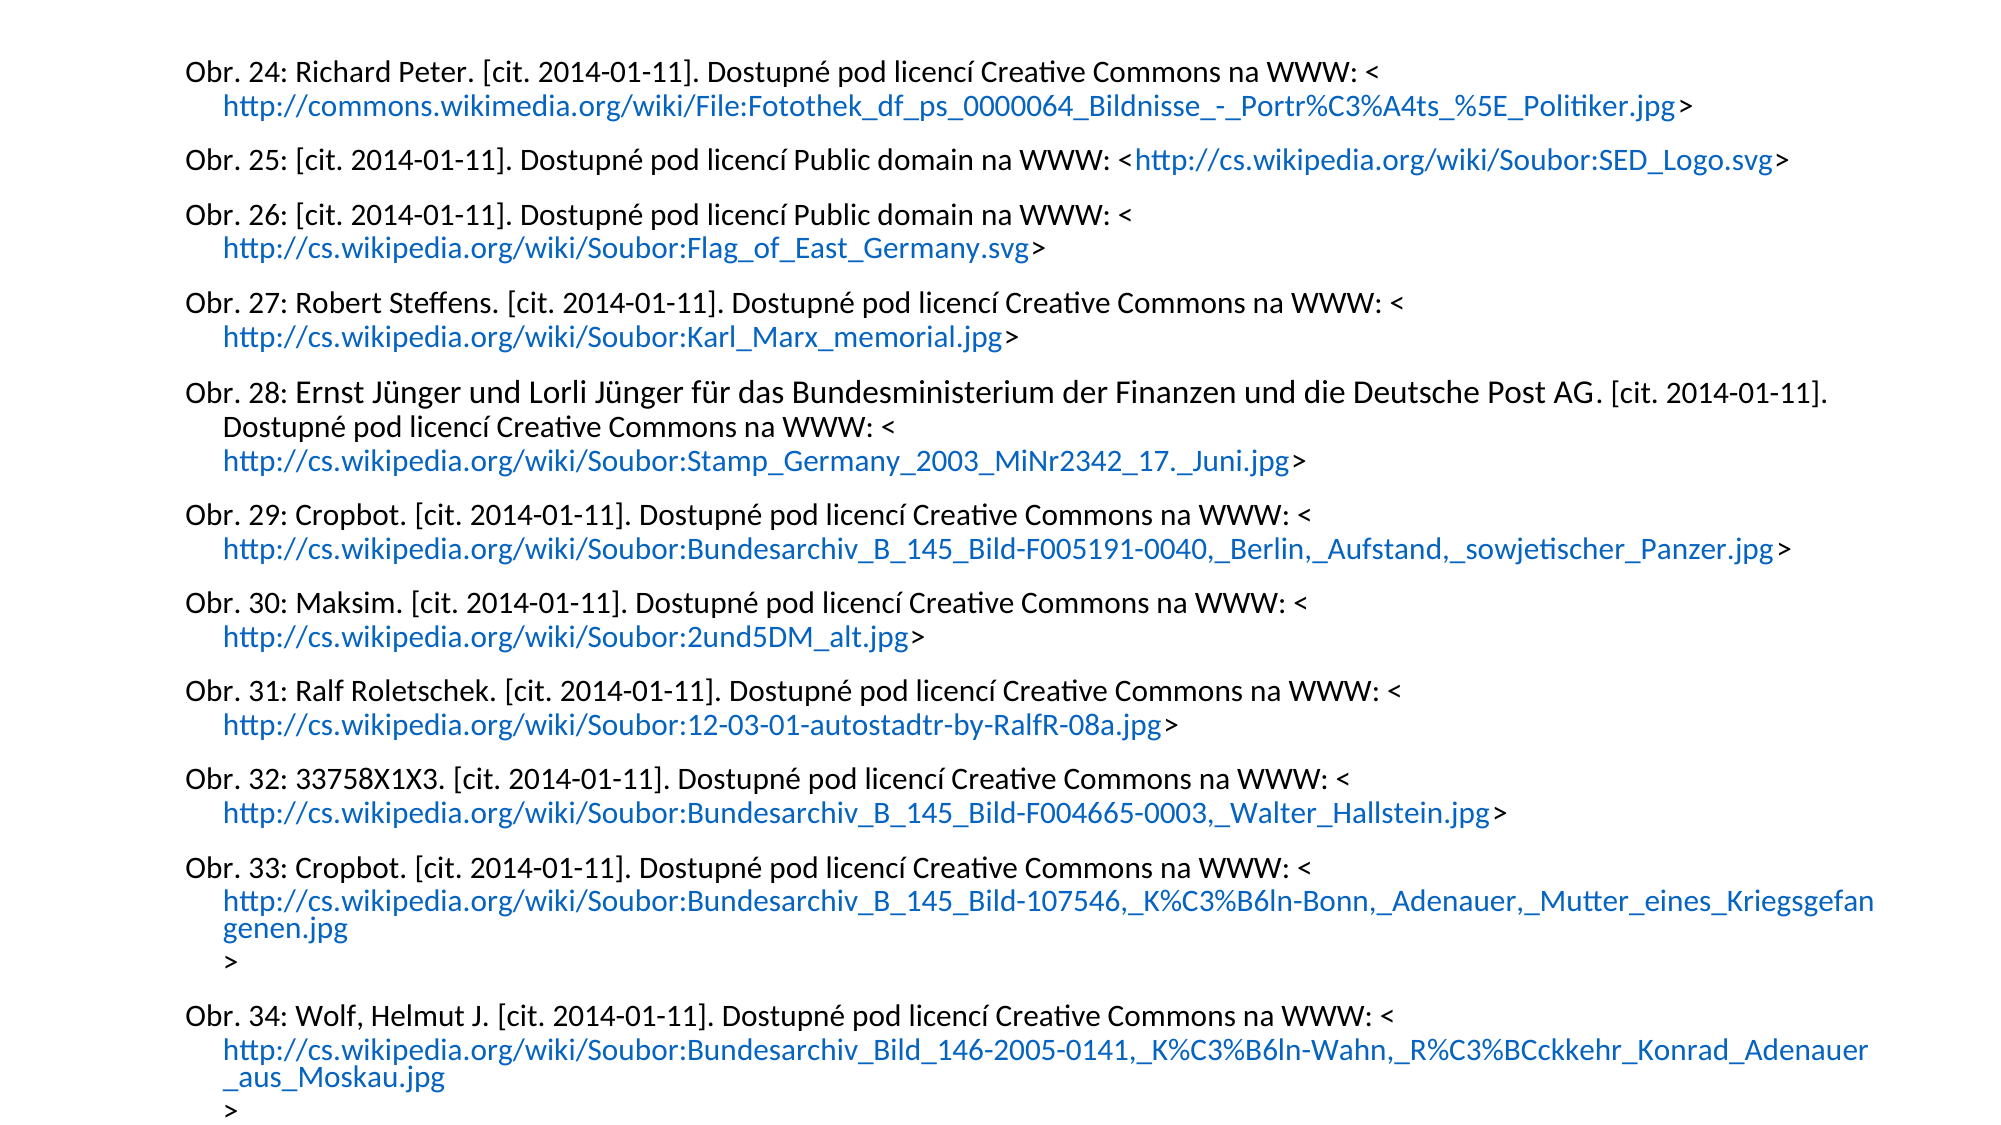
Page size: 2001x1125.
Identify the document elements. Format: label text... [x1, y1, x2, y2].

list Obr. 24: Richard Peter. [cit. 2014-01-11]. Dostupné pod licencí Creative Commons na WWW: <http://commons.wikimedia.org/wiki/File:Fotothek_df_ps_0000064_Bildnisse_-_Portr%C3%A4ts_%5E_Politiker.jpg> Obr. 25: [cit. 2014-01-11]. Dostupné pod licencí Public domain na WWW: <http://cs.wikipedia.org/wiki/Soubor:SED_Logo.svg> Obr. 26: [cit. 2014-01-11]. Dostupné pod licencí Public domain na WWW: <http://cs.wikipedia.org/wiki/Soubor:Flag_of_East_Germany.svg> Obr. 27: Robert Steffens. [cit. 2014-01-11]. Dostupné pod licencí Creative Commons na WWW: <http://cs.wikipedia.org/wiki/Soubor:Karl_Marx_memorial.jpg> Obr. 28: Ernst Jünger und Lorli Jünger für das Bundesministerium der Finanzen und die Deutsche Post AG. [cit. 2014-01-11]. Dostupné pod licencí Creative Commons na WWW: <http://cs.wikipedia.org/wiki/Soubor:Stamp_Germany_2003_MiNr2342_17._Juni.jpg> Obr. 29: Cropbot. [cit. 2014-01-11]. Dostupné pod licencí Creative Commons na WWW: <http://cs.wikipedia.org/wiki/Soubor:Bundesarchiv_B_145_Bild-F005191-0040,_Berlin,_Aufstand,_sowjetischer_Panzer.jpg> Obr. 30: Maksim. [cit. 2014-01-11]. Dostupné pod licencí Creative Commons na WWW: <http://cs.wikipedia.org/wiki/Soubor:2und5DM_alt.jpg> Obr. 31: Ralf Roletschek. [cit. 2014-01-11]. Dostupné pod licencí Creative Commons na WWW: <http://cs.wikipedia.org/wiki/Soubor:12-03-01-autostadtr-by-RalfR-08a.jpg> Obr. 32: 33758X1X3. [cit. 2014-01-11]. Dostupné pod licencí Creative Commons na WWW: <http://cs.wikipedia.org/wiki/Soubor:Bundesarchiv_B_145_Bild-F004665-0003,_Walter_Hallstein.jpg> Obr. 33: Cropbot. [cit. 2014-01-11]. Dostupné pod licencí Creative Commons na WWW: <http://cs.wikipedia.org/wiki/Soubor:Bundesarchiv_B_145_Bild-107546,_K%C3%B6ln-Bonn,_Adenauer,_Mutter_eines_Kriegsgefangenen.jpg> Obr. 34: Wolf, Helmut J. [cit. 2014-01-11]. Dostupné pod licencí Creative Commons na WWW: <http://cs.wikipedia.org/wiki/Soubor:Bundesarchiv_Bild_146-2005-0141,_K%C3%B6ln-Wahn,_R%C3%BCckkehr_Konrad_Adenauer_aus_Moskau.jpg> [170, 48, 1896, 1125]
